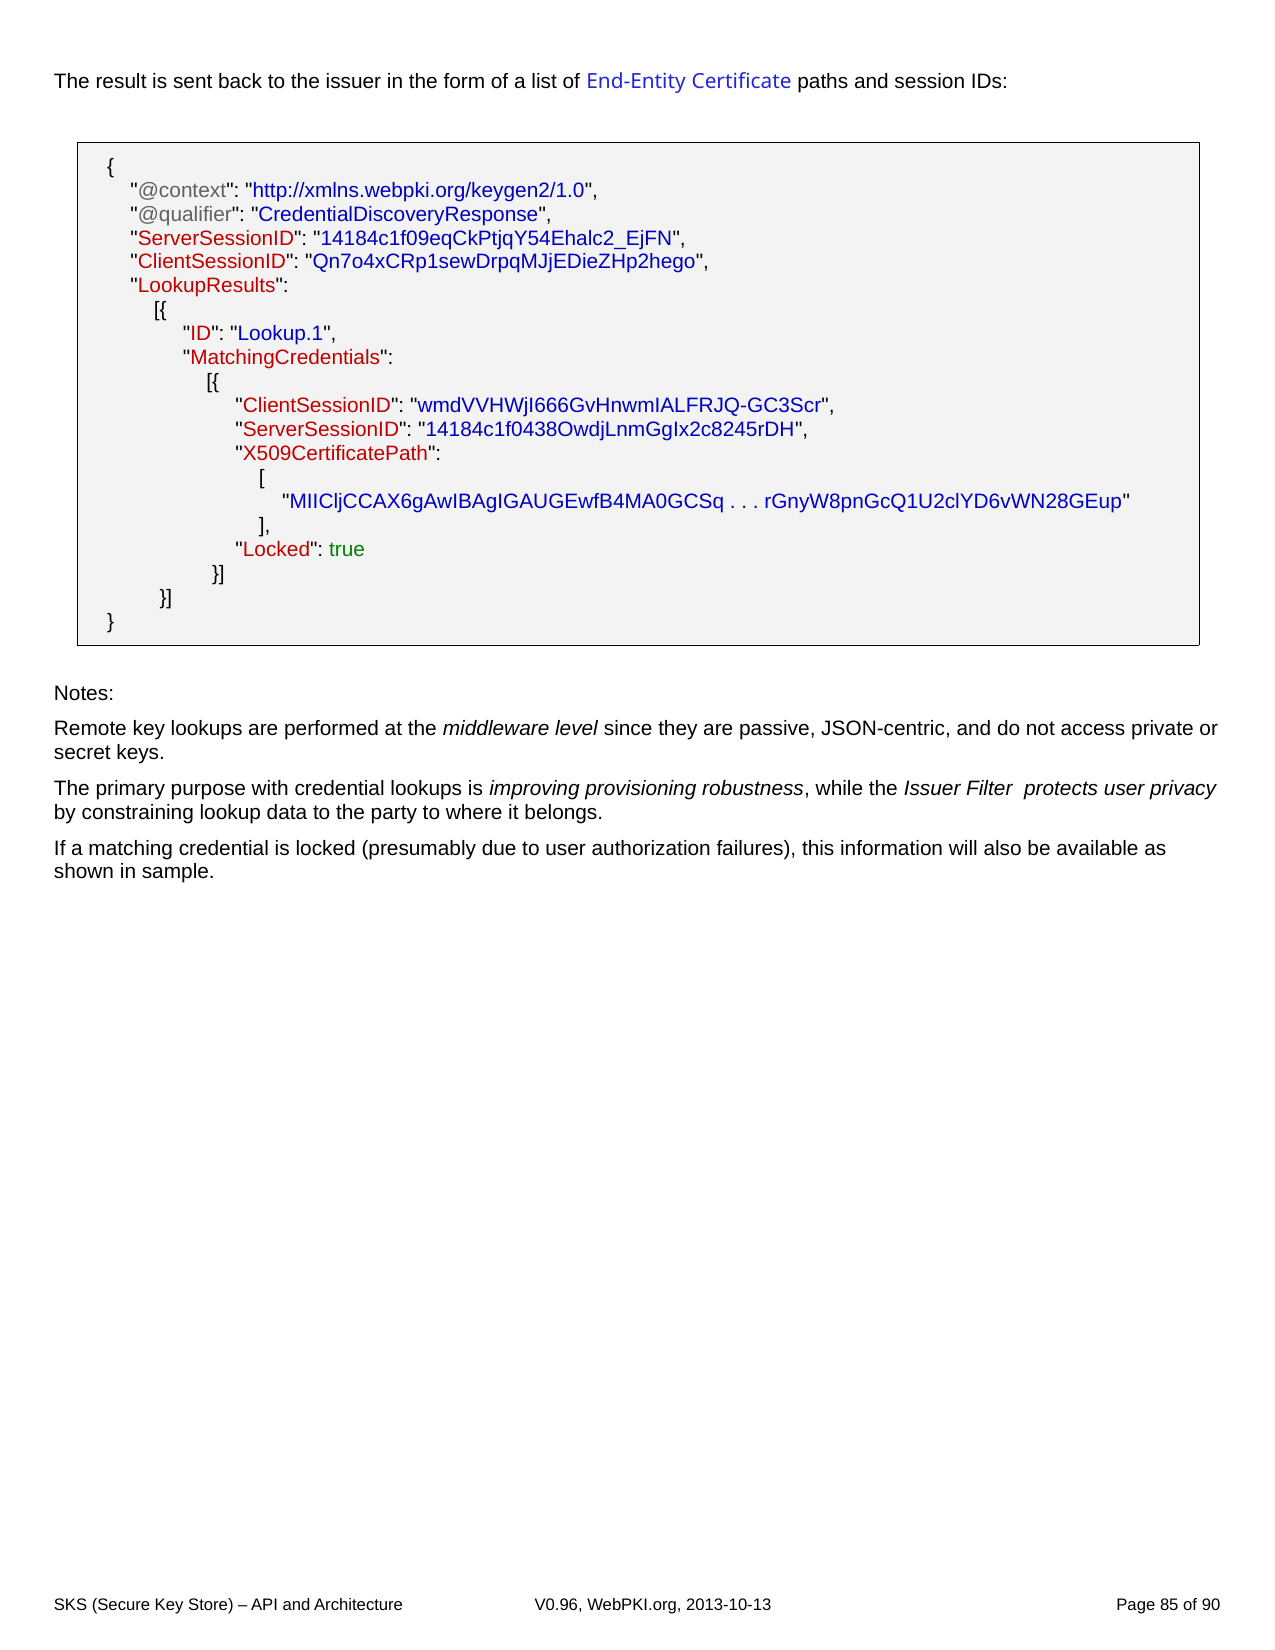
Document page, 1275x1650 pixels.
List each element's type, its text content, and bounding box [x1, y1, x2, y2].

text The primary purpose with credential lookups is improving provisioning robustness, while the Issuer Filter protects user privacy by constraining lookup data to the party to where it belongs. [54, 776, 1221, 824]
text If a matching credential is locked (presumably due to user authorization failures), this information will also be available as shown in sample. [54, 835, 1221, 883]
text Notes: [54, 680, 1221, 704]
text Remote key lookups are performed at the middleware level since they are passive, JSON-centric, and do not access private or secret keys. [54, 716, 1221, 764]
table_header { "@context": "http://xmlns.webpki.org/keygen2/1.0", "@qualifier": "CredentialDiscoveryResponse", "ServerSessionID": "14184c1f09eqCkPtjqY54Ehalc2_EjFN", "ClientSessionID": "Qn7o4xCRp1sewDrpqMJjEDieZHp2hego", "LookupResults": [{ "ID": "Lookup.1", "MatchingCredentials": [{ "ClientSessionID": "wmdVVHWjI666GvHnwmIALFRJQ-GC3Scr", "ServerSessionID": "14184c1f0438OwdjLnmGgIx2c8245rDH", "X509CertificatePath": [ "MIICljCCAX6gAwIBAgIGAUGEwfB4MA0GCSq . . . rGnyW8pnGcQ1U2clYD6vWN28GEup" ], "Locked": true }] }] } [78, 143, 1199, 644]
text The result is sent back to the issuer in the form of a list of End-Entity Certificate paths and session IDs: [54, 66, 1221, 94]
